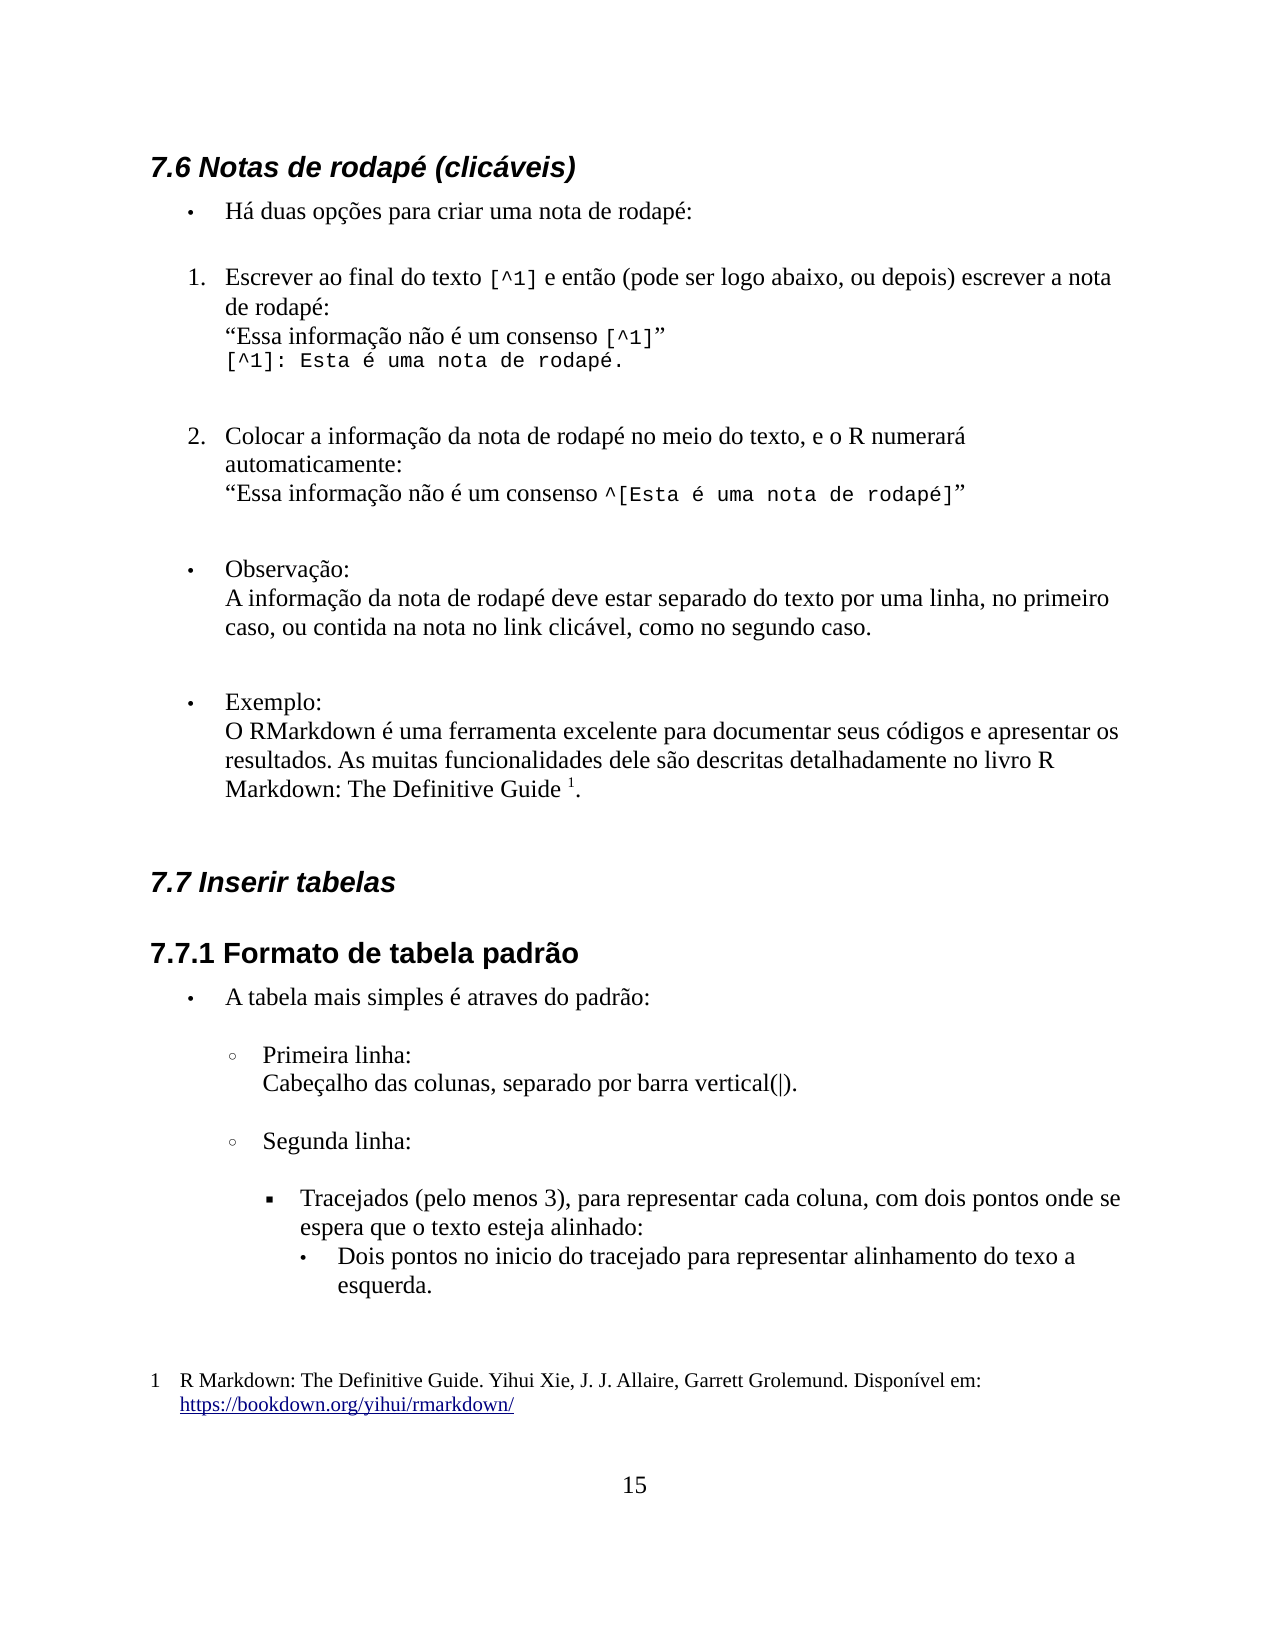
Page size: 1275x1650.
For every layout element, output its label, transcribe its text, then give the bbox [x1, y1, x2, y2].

list Exemplo: O RMarkdown é uma ferramenta excelente para documentar seus códigos e apresentar os resultados. As muitas funcionalidades dele são descritas detalhadamente no livro R Markdown: The Definitive Guide . [187, 687, 1125, 831]
subtitle 7.6 Notas de rodapé (clicáveis) [150, 150, 1125, 183]
list Colocar a informação da nota de rodapé no meio do texto, e o R numerará automaticamente: “Essa informação não é um consenso ^[Esta é uma nota de rodapé]” [187, 421, 1125, 537]
list A tabela mais simples é atraves do padrão: [187, 982, 1125, 1040]
list Escrever ao final do texto [^1] e então (pode ser logo abaixo, ou depois) escrever a nota de rodapé: “Essa informação não é um consenso [^1]” [^1]: Esta é uma nota de rodapé. [187, 262, 1125, 403]
list R Markdown: The Definitive Guide. Yihui Xie, J. J. Allaire, Garrett Grolemund. Disponível em: https://bookdown.org/yihui/rmarkdown/ [150, 1368, 1125, 1440]
list Segunda linha: [225, 1126, 1125, 1183]
list Há duas opções para criar uma nota de rodapé: [187, 196, 1125, 253]
list Primeira linha: Cabeçalho das colunas, separado por barra vertical(|). [225, 1040, 1125, 1126]
subtitle 7.7 Inserir tabelas [150, 865, 1125, 899]
list Observação: A informação da nota de rodapé deve estar separado do texto por uma linha, no primeiro caso, ou contida na nota no link clicável, como no segundo caso. [187, 554, 1125, 669]
list Dois pontos no inicio do tracejado para representar alinhamento do texo a esquerda. [300, 1241, 1125, 1327]
list Tracejados (pelo menos 3), para representar cada coluna, com dois pontos onde se espera que o texto esteja alinhado: [262, 1183, 1125, 1241]
subtitle 7.7.1 Formato de tabela padrão [150, 936, 1125, 970]
